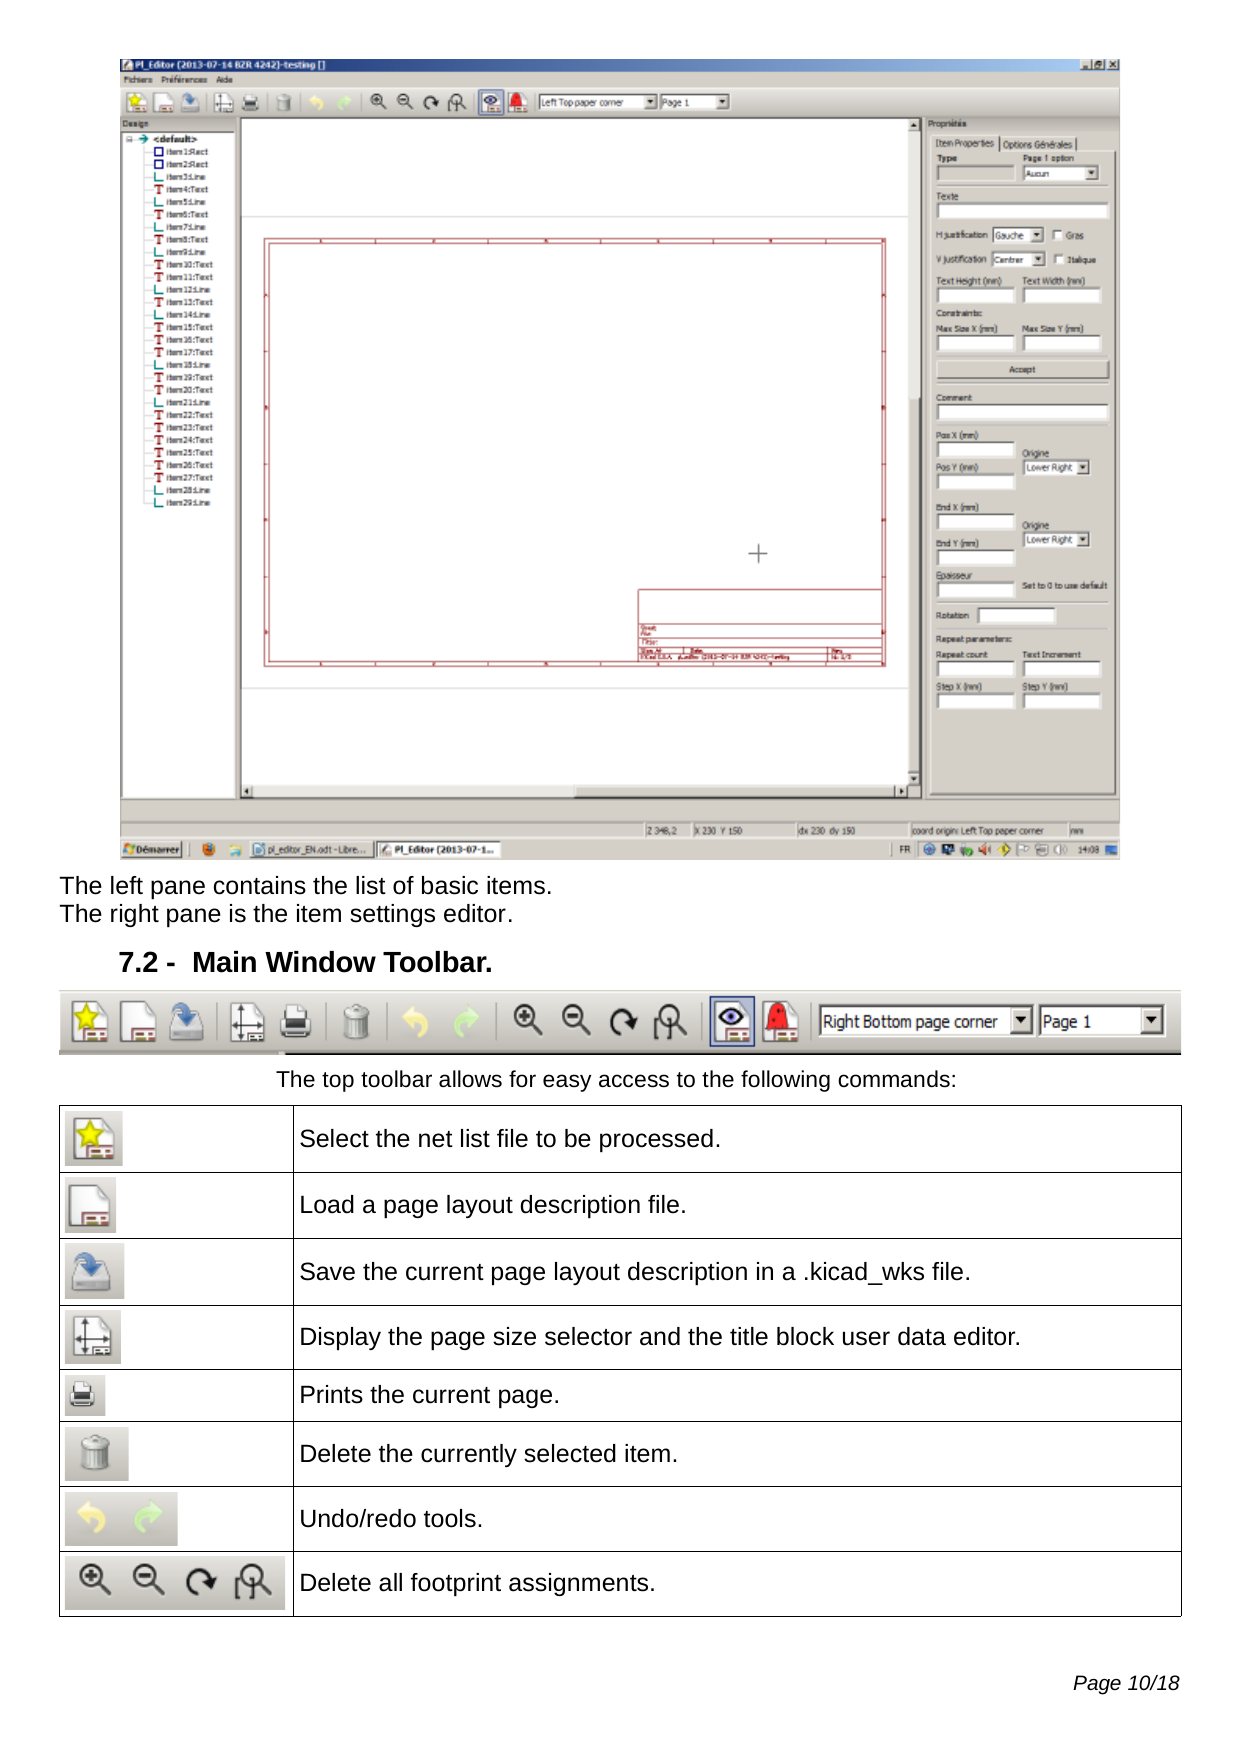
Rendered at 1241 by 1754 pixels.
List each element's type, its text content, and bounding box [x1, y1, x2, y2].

table_cell Delete the currently selected item. [294, 1422, 1181, 1486]
table_cell [60, 1487, 293, 1551]
table_header [60, 1106, 293, 1172]
picture [64, 1556, 286, 1610]
picture [64, 1310, 121, 1364]
table_cell [60, 1306, 293, 1369]
picture [64, 1492, 178, 1546]
picture [64, 1177, 117, 1233]
table_cell [60, 1173, 293, 1238]
table_cell [60, 1422, 293, 1486]
table_cell Display the page size selector and the title block user data editor. [294, 1306, 1181, 1369]
picture [59, 990, 1182, 1055]
picture [64, 1243, 125, 1299]
text The right pane is the item settings editor. [59, 900, 1181, 928]
table_cell Delete all footprint assignments. [294, 1552, 1181, 1616]
picture [64, 1427, 129, 1481]
picture [64, 1375, 106, 1416]
table_cell [60, 1239, 293, 1304]
table_cell Load a page layout description file. [294, 1173, 1181, 1238]
picture [64, 1111, 123, 1166]
table_header Select the net list file to be processed. [294, 1106, 1181, 1172]
table_cell [60, 1552, 293, 1616]
text The left pane contains the list of basic items. [59, 872, 1181, 900]
table_cell Save the current page layout description in a .kicad_wks file. [294, 1239, 1181, 1304]
table_cell Prints the current page. [294, 1370, 1181, 1421]
table_cell Undo/redo tools. [294, 1487, 1181, 1551]
table_cell [60, 1370, 293, 1421]
picture [120, 59, 1121, 860]
text The top toolbar allows for easy access to the following commands: [59, 1067, 1181, 1093]
subtitle Main Window Toolbar. [118, 946, 1181, 978]
